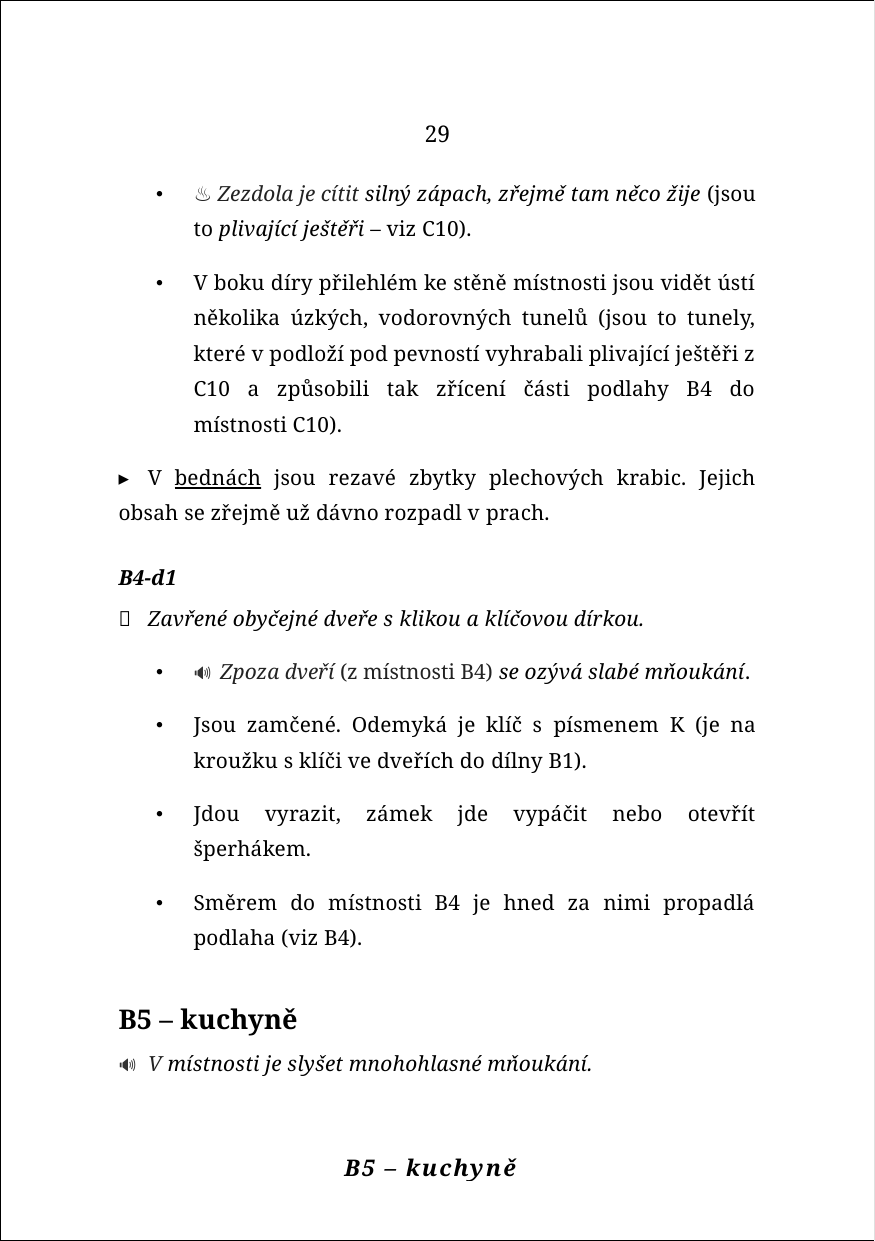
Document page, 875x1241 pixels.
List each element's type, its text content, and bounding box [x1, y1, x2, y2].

list Jdou vyrazit, zámek jde vypáčit nebo otevřít šperhákem. [156, 799, 756, 863]
list 🔊 Zpoza dveří (z místnosti B4) se ozývá slabé mňoukání. [156, 657, 756, 685]
text 🔊 V⁠ místnosti je slyšet mnohohlasné mňoukání. [118, 1049, 756, 1077]
text ▸ V⁠ bednách jsou rezavé zbytky plechových krabic. Jejich obsah se zřejmě už dávno rozpadl v⁠ prach. [118, 463, 756, 527]
list V boku díry přilehlém ke stěně místnosti jsou vidět ústí několika úzkých, vodorovných tunelů (jsou to tunely, které v podloží pod pevností vyhrabali plivající ještěři z C10 a způsobili tak zřícení části podlahy B4 do místnosti C10). [156, 268, 756, 438]
list Jsou zamčené. Odemyká je klíč s⁠ písmenem K⁠ (je na kroužku s⁠ klíči ve dveřích do dílny B1). [156, 710, 756, 774]
text 🚪 Zavřené obyčejné dveře s⁠ klikou a⁠ klíčovou dírkou. [118, 604, 756, 632]
list ♨ Zezdola je cítit silný zápach, zřejmě tam něco žije (jsou to plivající ještěři – viz C10). [156, 179, 756, 243]
subtitle B5 – kuchyně [118, 1000, 756, 1037]
subtitle B4-d1 [118, 563, 756, 592]
list Směrem do místnosti B4 je hned za nimi propadlá podlaha (viz B4). [156, 888, 756, 952]
